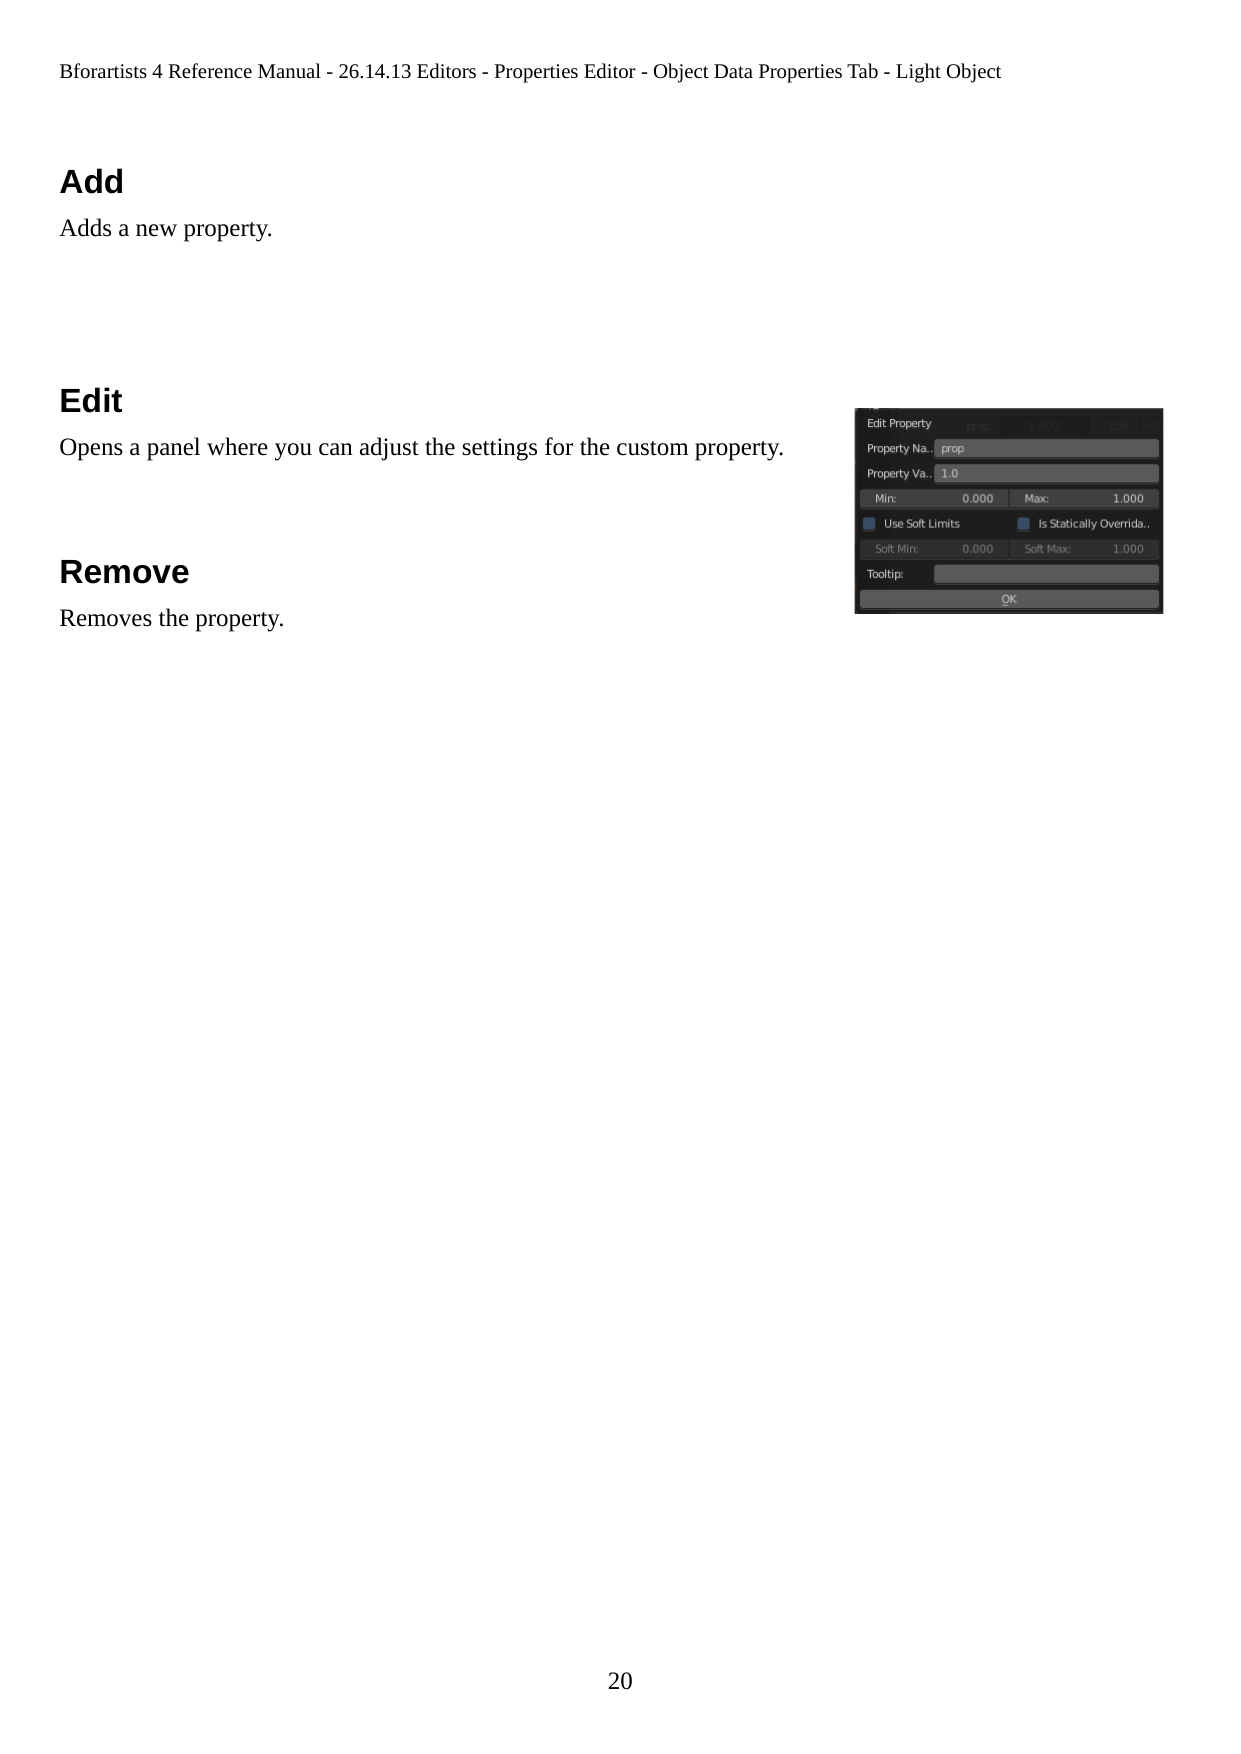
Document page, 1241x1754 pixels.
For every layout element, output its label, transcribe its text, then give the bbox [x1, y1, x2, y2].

subtitle Edit [59, 381, 1181, 420]
subtitle Add [59, 162, 1181, 201]
picture [854, 408, 1164, 614]
text Opens a panel where you can adjust the settings for the custom property. [59, 432, 854, 461]
subtitle [1164, 551, 1181, 590]
subtitle Remove [59, 551, 854, 590]
text Removes the property. [59, 603, 1181, 631]
text Adds a new property. [59, 213, 1181, 242]
